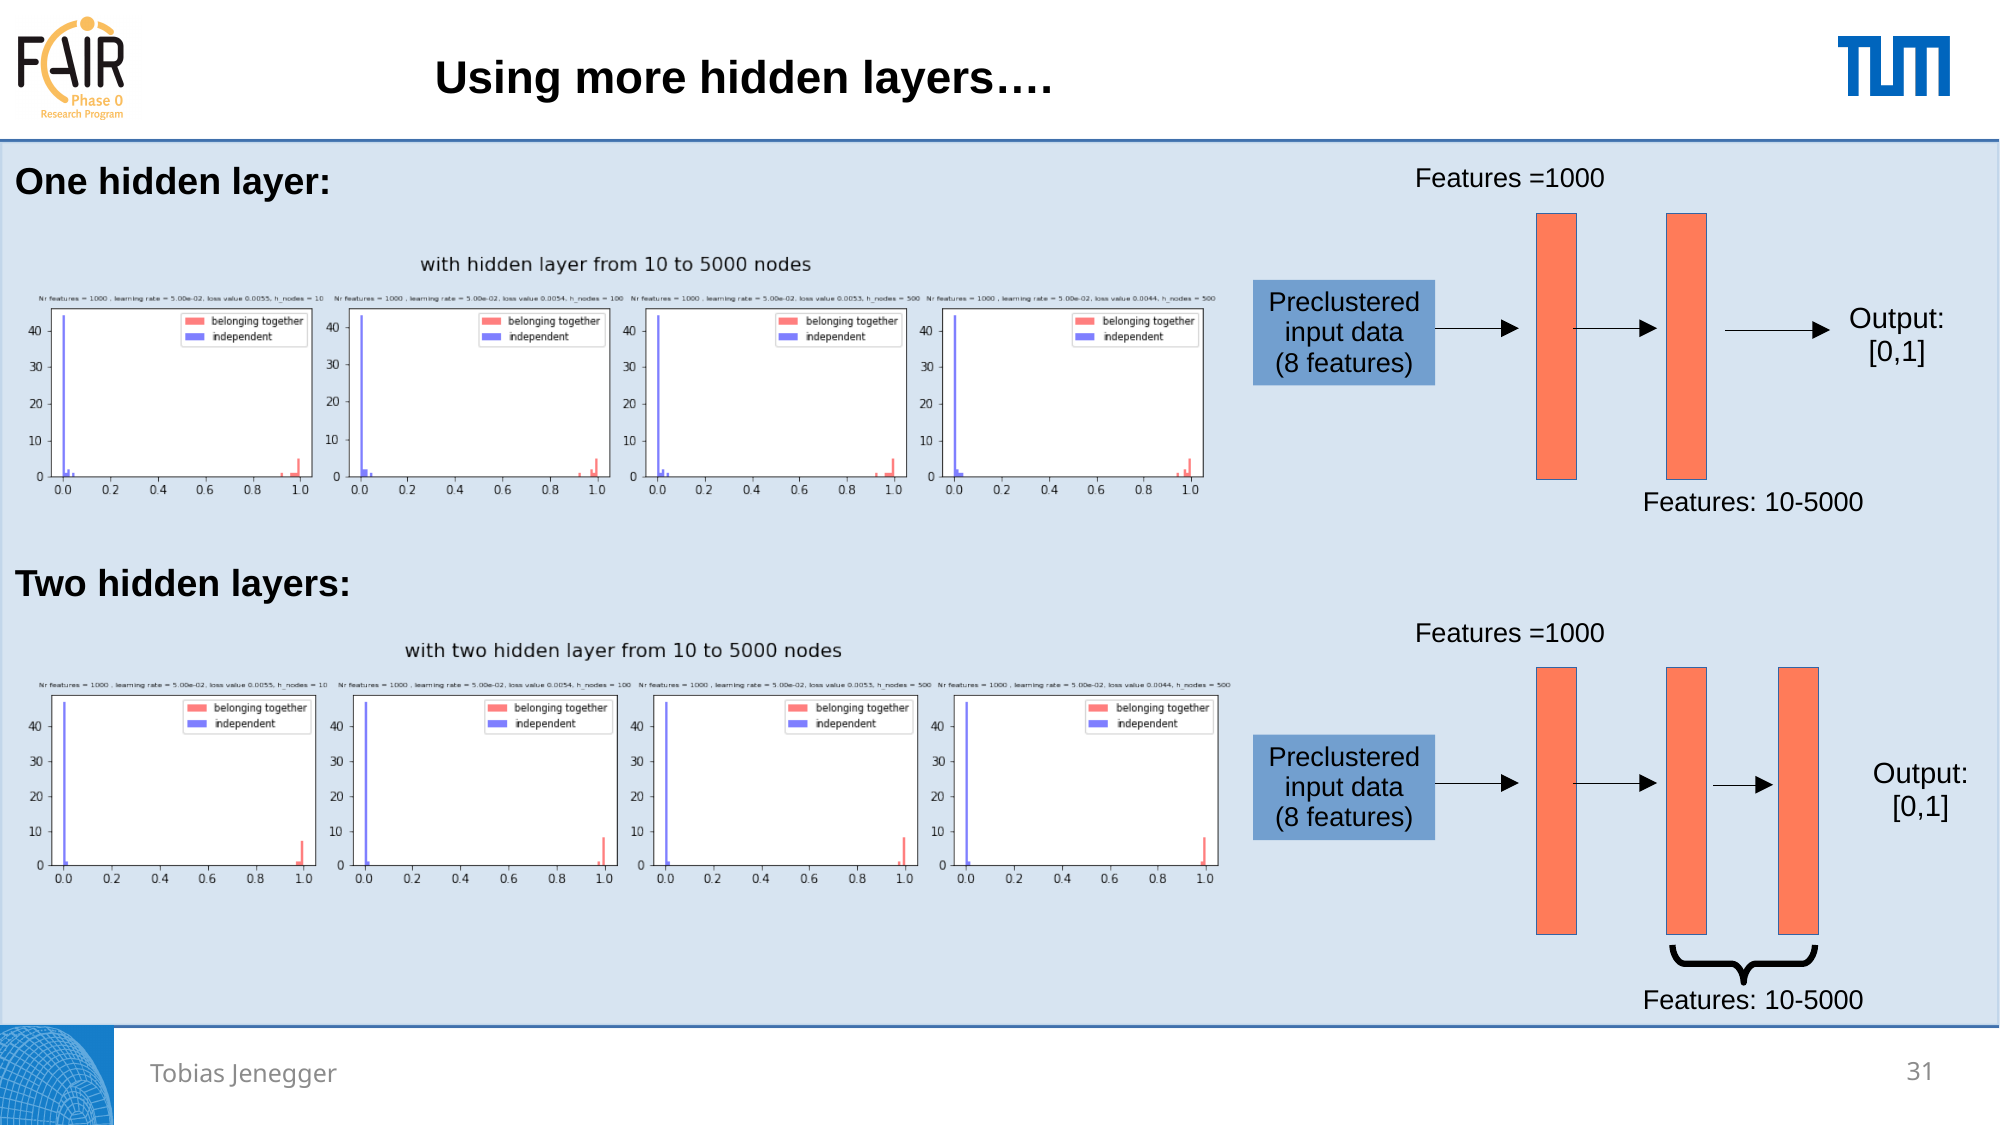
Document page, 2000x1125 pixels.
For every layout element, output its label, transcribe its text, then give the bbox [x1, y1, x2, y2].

picture [1838, 36, 1950, 96]
text_box Features =1000 [1358, 155, 1662, 225]
text_box Output: [0,1] [1821, 295, 1974, 376]
picture [15, 252, 1216, 511]
text_box One hidden layer: [0, 153, 1261, 211]
text_box Features =1000 [1358, 610, 1662, 680]
text_box Two hidden layers: [0, 554, 1261, 612]
text_box Features: 10-5000 [1628, 479, 1914, 526]
text_box [1536, 680, 1577, 935]
picture [0, 1025, 114, 1125]
text_box [1666, 667, 1707, 935]
text_box Preclustered input data (8 features) [1253, 279, 1436, 386]
text_box [1536, 225, 1577, 480]
text_box [1778, 667, 1819, 935]
text_box [1666, 213, 1707, 479]
text_box Output: [0,1] [1845, 749, 1997, 831]
text_box Using more hidden layers…. [420, 45, 1591, 112]
text_box Features: 10-5000 [1628, 977, 1914, 1023]
text_box Preclustered input data (8 features) [1253, 734, 1436, 841]
picture [15, 638, 1231, 899]
picture [15, 15, 142, 120]
